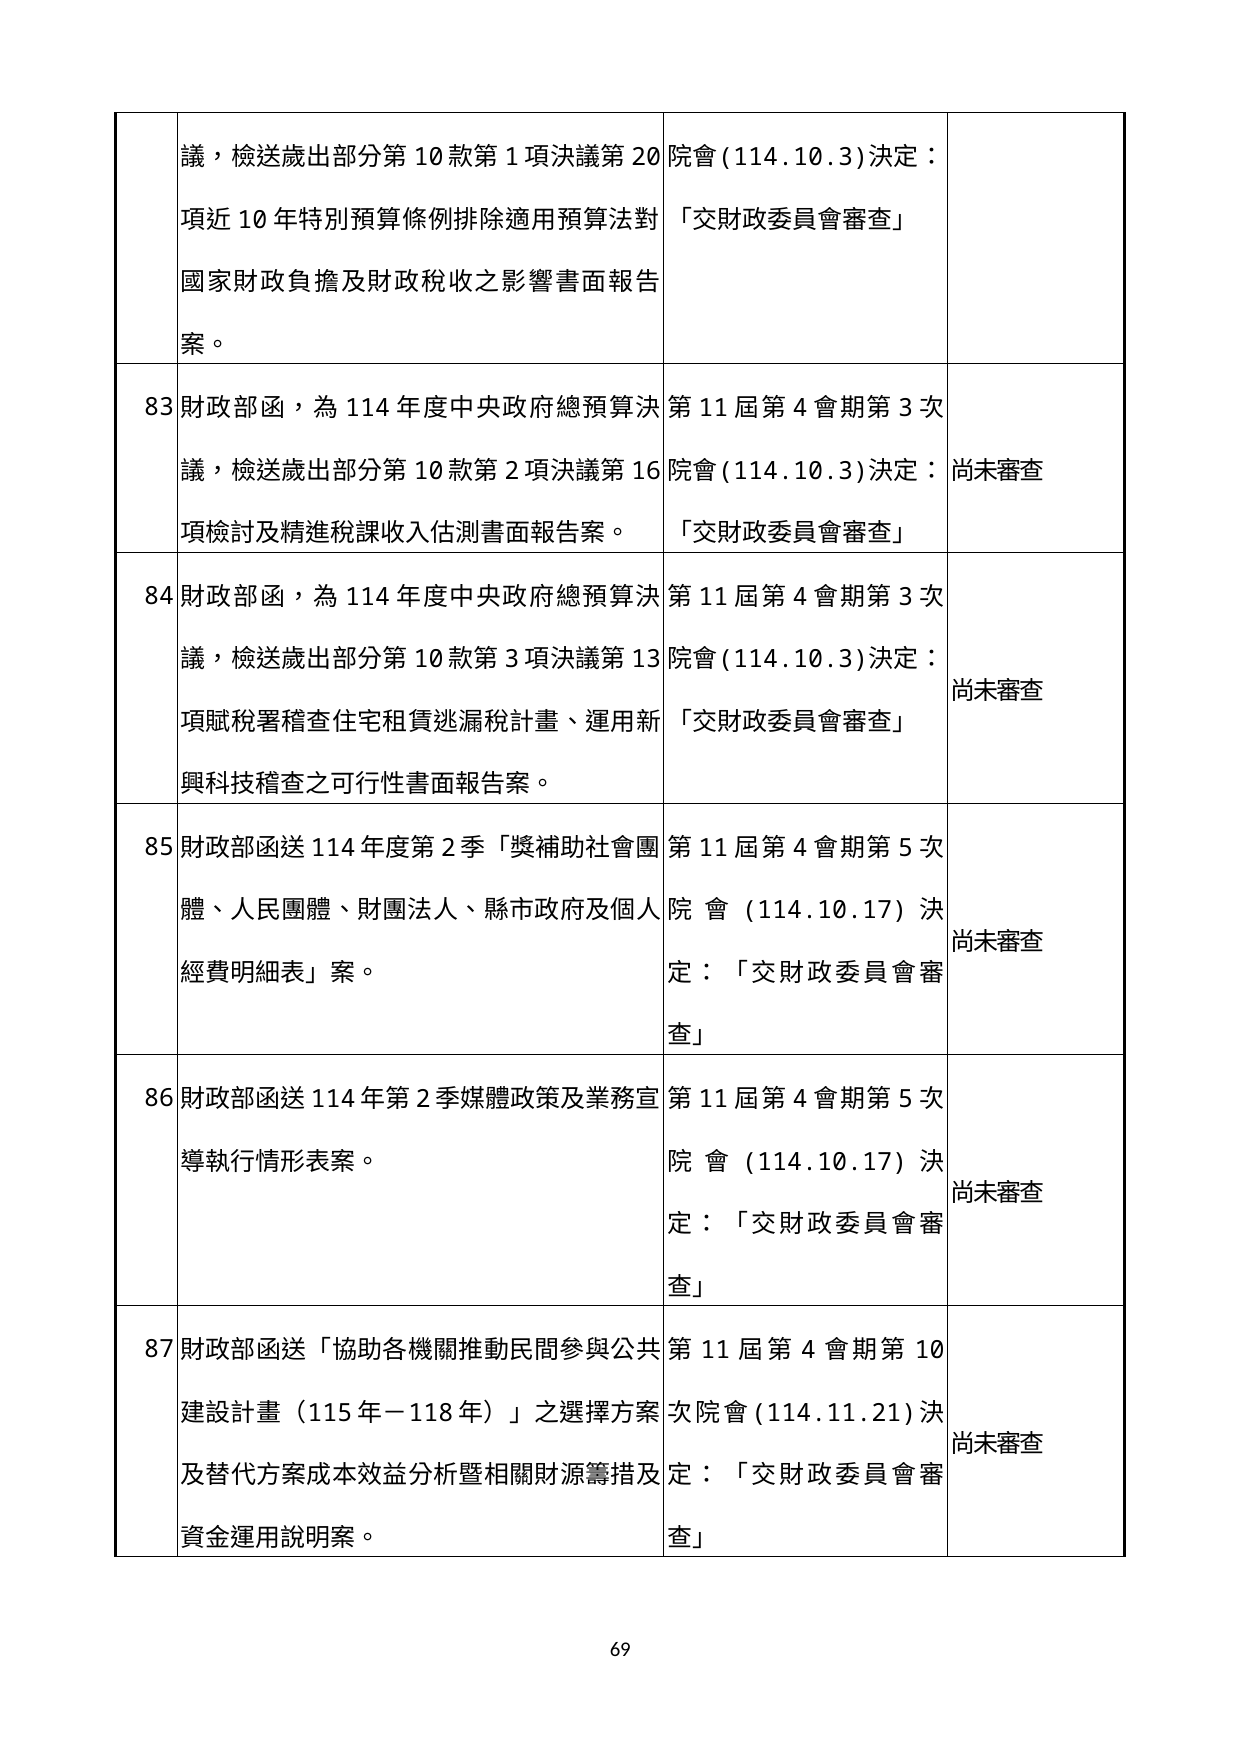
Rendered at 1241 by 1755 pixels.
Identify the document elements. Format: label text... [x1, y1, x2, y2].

table_cell 第11屆第4會期第10次院會(114.11.21)決定：「交財政委員會審查」 [664, 1306, 947, 1556]
table_cell 尚未審查 [948, 1306, 1123, 1556]
table_cell 尚未審查 [948, 364, 1123, 552]
table_cell 財政部函送「協助各機關推動民間參與公共建設計畫（115年－118年）」之選擇方案及替代方案成本效益分析暨相關財源籌措及資金運用說明案。 [178, 1306, 663, 1556]
table_cell 院會(114.10.3)決定：「交財政委員會審查」 [664, 113, 947, 363]
table_cell 財政部函送114年第2季媒體政策及業務宣導執行情形表案。 [178, 1055, 663, 1305]
table_cell 財政部函，為114年度中央政府總預算決議，檢送歲出部分第10款第2項決議第16項檢討及精進稅課收入估測書面報告案。 [178, 364, 663, 552]
table_cell [117, 553, 177, 803]
table_cell 第11屆第4會期第5次院會(114.10.17)決定：「交財政委員會審查」 [664, 1055, 947, 1305]
table_cell 第11屆第4會期第5次院會(114.10.17)決定：「交財政委員會審查」 [664, 804, 947, 1054]
table_cell 第11屆第4會期第3次院會(114.10.3)決定：「交財政委員會審查」 [664, 364, 947, 552]
table_cell 財政部函，為114年度中央政府總預算決議，檢送歲出部分第10款第3項決議第13項賦稅署稽查住宅租賃逃漏稅計畫、運用新興科技稽查之可行性書面報告案。 [178, 553, 663, 803]
table_cell 尚未審查 [948, 1055, 1123, 1305]
table_cell 議，檢送歲出部分第10款第1項決議第20項近10年特別預算條例排除適用預算法對國家財政負擔及財政稅收之影響書面報告案。 [178, 113, 663, 363]
table_cell 尚未審查 [948, 804, 1123, 1054]
table_cell 尚未審查 [948, 553, 1123, 803]
table_cell 財政部函送114年度第2季「獎補助社會團體、人民團體、財團法人、縣市政府及個人經費明細表」案。 [178, 804, 663, 1054]
table_cell [117, 1306, 177, 1556]
table_cell [117, 364, 177, 552]
table_cell [117, 1055, 177, 1305]
table_cell [117, 113, 177, 363]
table_cell 第11屆第4會期第3次院會(114.10.3)決定：「交財政委員會審查」 [664, 553, 947, 803]
table_cell [117, 804, 177, 1054]
table_cell [948, 113, 1123, 363]
